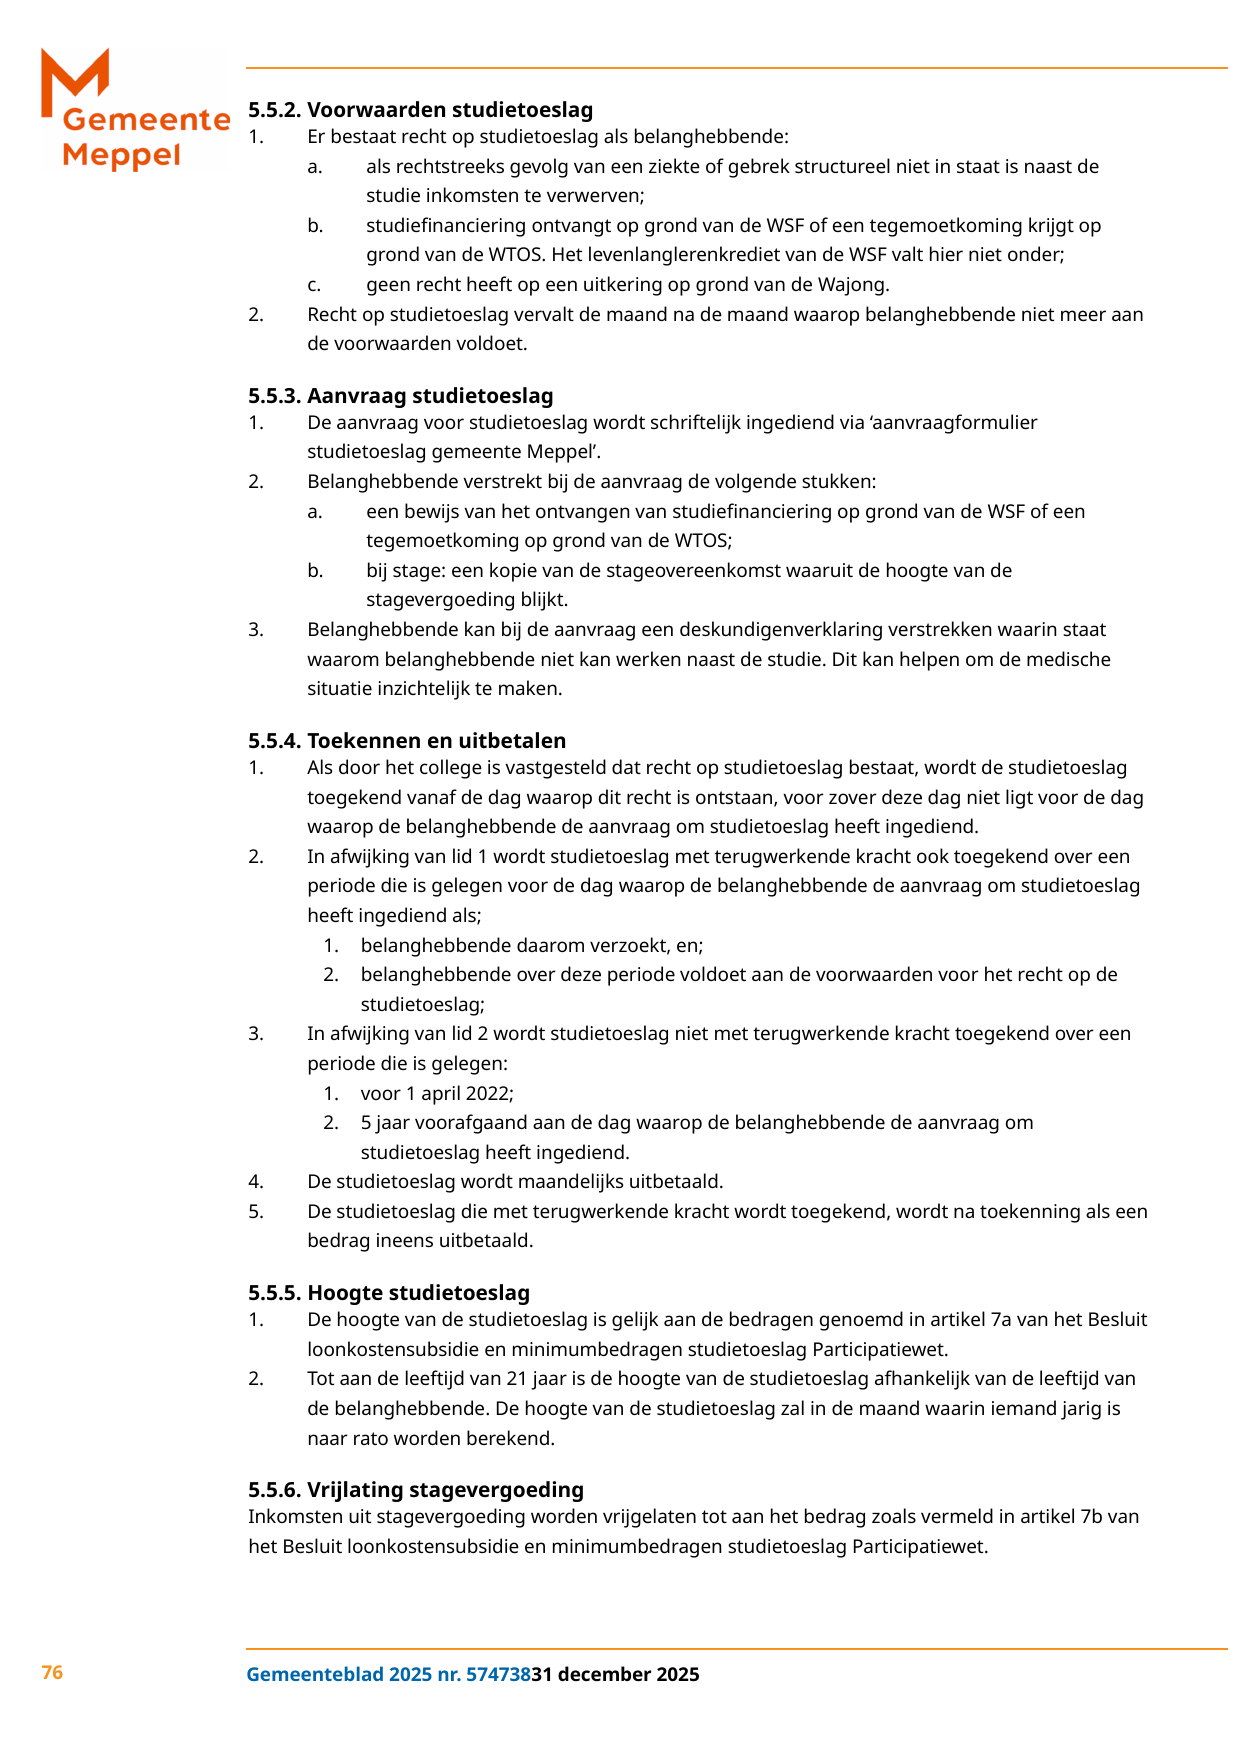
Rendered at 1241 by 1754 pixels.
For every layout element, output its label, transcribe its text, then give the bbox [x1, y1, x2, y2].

list Recht op studietoeslag vervalt de maand na de maand waarop belanghebbende niet meer aan de voorwaarden voldoet. [248, 301, 1152, 356]
list De studietoeslag wordt maandelijks uitbetaald. [248, 1168, 1152, 1194]
text 5.5.3. Aanvraag studietoeslag [248, 381, 1152, 409]
list Er bestaat recht op studietoeslag als belanghebbende: [248, 123, 1152, 149]
list De aanvraag voor studietoeslag wordt schriftelijk ingediend via ‘aanvraagformulier studietoeslag gemeente Meppel’. [248, 409, 1152, 464]
list Tot aan de leeftijd van 21 jaar is de hoogte van de studietoeslag afhankelijk van de leeftijd van de belanghebbende. De hoogte van de studietoeslag zal in de maand waarin iemand jarig is naar rato worden berekend. [248, 1366, 1152, 1451]
list voor 1 april 2022; [323, 1080, 1152, 1105]
list De studietoeslag die met terugwerkende kracht wordt toegekend, wordt na toekenning als een bedrag ineens uitbetaald. [248, 1198, 1152, 1253]
text Inkomsten uit stagevergoeding worden vrijgelaten tot aan het bedrag zoals vermeld in artikel 7b van het Besluit loonkostensubsidie en minimumbedragen studietoeslag Participatiewet. [248, 1504, 1152, 1559]
list studiefinanciering ontvangt op grond van de WSF of een tegemoetkoming krijgt op grond van de WTOS. Het levenlanglerenkrediet van de WSF valt hier niet onder; [307, 212, 1152, 267]
list belanghebbende daarom verzoekt, en; [323, 932, 1152, 957]
picture [41, 47, 231, 172]
list In afwijking van lid 1 wordt studietoeslag met terugwerkende kracht ook toegekend over een periode die is gelegen voor de dag waarop de belanghebbende de aanvraag om studietoeslag heeft ingediend als; [248, 843, 1152, 928]
list Als door het college is vastgesteld dat recht op studietoeslag bestaat, wordt de studietoeslag toegekend vanaf de dag waarop dit recht is ontstaan, voor zover deze dag niet ligt voor de dag waarop de belanghebbende de aanvraag om studietoeslag heeft ingediend. [248, 754, 1152, 839]
list als rechtstreeks gevolg van een ziekte of gebrek structureel niet in staat is naast de studie inkomsten te verwerven; [307, 153, 1152, 208]
list belanghebbende over deze periode voldoet aan de voorwaarden voor het recht op de studietoeslag; [323, 961, 1152, 1017]
text 5.5.5. Hoogte studietoeslag [248, 1278, 1152, 1306]
list In afwijking van lid 2 wordt studietoeslag niet met terugwerkende kracht toegekend over een periode die is gelegen: [248, 1021, 1152, 1076]
text 5.5.4. Toekennen en uitbetalen [248, 726, 1152, 754]
text 5.5.2. Voorwaarden studietoeslag [248, 95, 1152, 123]
list Belanghebbende kan bij de aanvraag een deskundigenverklaring verstrekken waarin staat waarom belanghebbende niet kan werken naast de studie. Dit kan helpen om de medische situatie inzichtelijk te maken. [248, 616, 1152, 701]
list een bewijs van het ontvangen van studiefinanciering op grond van de WSF of een tegemoetkoming op grond van de WTOS; [307, 498, 1152, 553]
list bij stage: een kopie van de stageovereenkomst waaruit de hoogte van de stagevergoeding blijkt. [307, 557, 1152, 612]
list Belanghebbende verstrekt bij de aanvraag de volgende stukken: [248, 468, 1152, 494]
text 5.5.6. Vrijlating stagevergoeding [248, 1475, 1152, 1504]
list geen recht heeft op een uitkering op grond van de Wajong. [307, 271, 1152, 297]
list De hoogte van de studietoeslag is gelijk aan de bedragen genoemd in artikel 7a van het Besluit loonkostensubsidie en minimumbedragen studietoeslag Participatiewet. [248, 1306, 1152, 1362]
list 5 jaar voorafgaand aan de dag waarop de belanghebbende de aanvraag om studietoeslag heeft ingediend. [323, 1109, 1152, 1164]
